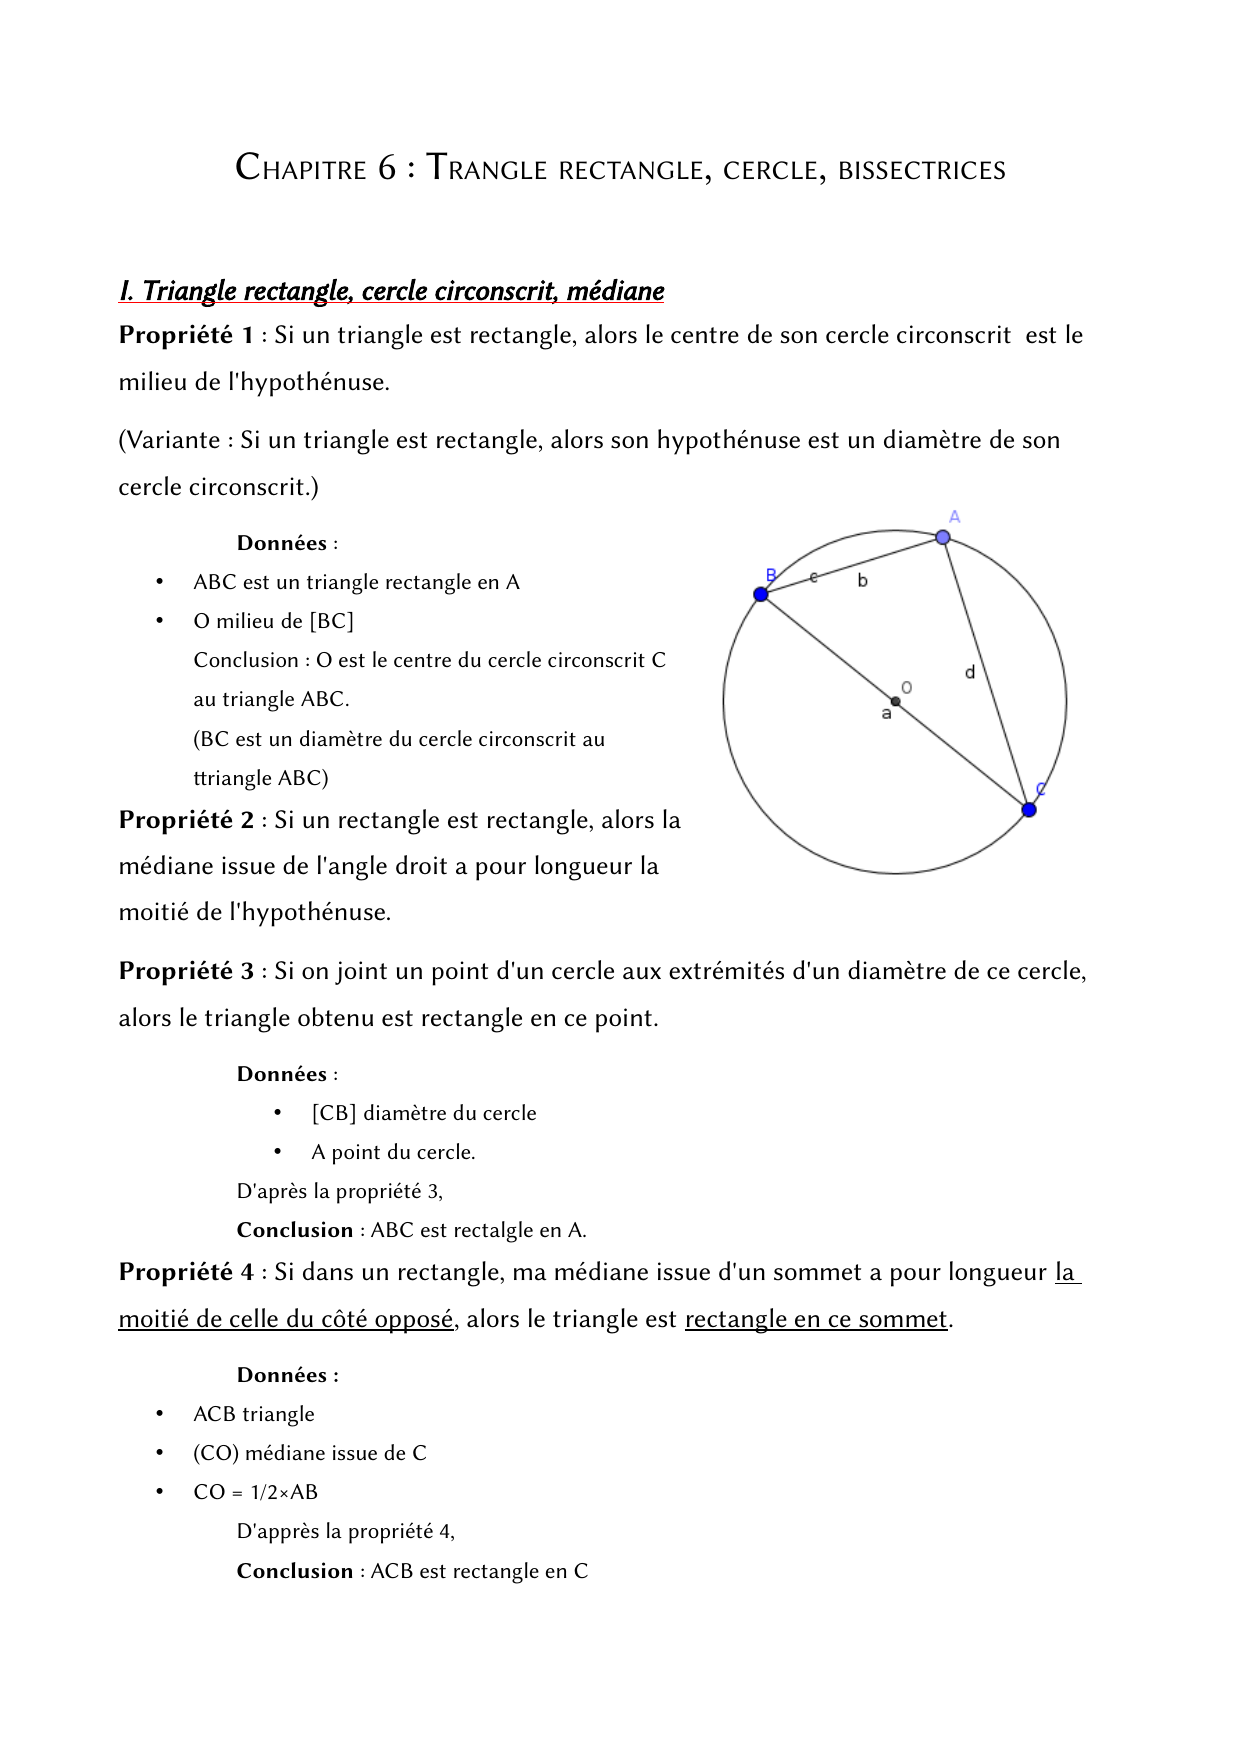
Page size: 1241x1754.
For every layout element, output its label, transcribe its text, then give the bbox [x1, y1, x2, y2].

text Propriété 1 : Si un triangle est rectangle, alors le centre de son cercle circonscrit est le milieu de l'hypothénuse. [118, 319, 1122, 397]
text Propriété 2 : Si un rectangle est rectangle, alors la médiane issue de l'angle droit a pour longueur la moitié de l'hypothénuse. [118, 804, 1122, 927]
text Conclusion : ABC est rectalgle en A. [236, 1217, 1122, 1243]
text (Variante : Si un triangle est rectangle, alors son hypothénuse est un diamètre de son cercle circonscrit.) [118, 424, 1122, 502]
list [CB] diamètre du cercle [274, 1100, 1122, 1126]
text D'après la propriété 3, [236, 1178, 1122, 1204]
list Conclusion : O est le centre du cercle circonscrit C au triangle ABC. [156, 647, 684, 712]
list [1105, 608, 1122, 634]
text Données : [236, 1362, 1122, 1388]
list (BC est un diamètre du cercle circonscrit au ttriangle ABC) [156, 726, 684, 791]
text [1105, 530, 1122, 556]
list CO = 1/2×AB [156, 1479, 1122, 1505]
list ACB triangle [156, 1401, 1122, 1427]
text D'apprès la propriété 4, [236, 1518, 1122, 1544]
list O milieu de [BC] [156, 608, 684, 634]
picture [684, 502, 1105, 908]
subtitle I. Triangle rectangle, cercle circonscrit, médiane [118, 273, 1122, 307]
text Données : [236, 530, 684, 556]
text Données : [236, 1061, 1122, 1087]
list A point du cercle. [274, 1139, 1122, 1165]
list ABC est un triangle rectangle en A [156, 569, 684, 595]
subtitle Chapitre 6 : Trangle rectangle, cercle, bissectrices [118, 143, 1122, 189]
text Conclusion : ACB est rectangle en C [236, 1557, 1122, 1584]
list (CO) médiane issue de C [156, 1440, 1122, 1466]
text Propriété 4 : Si dans un rectangle, ma médiane issue d'un sommet a pour longueur la moitié de celle du côté opposé, alors le triangle est rectangle en ce sommet. [118, 1256, 1122, 1334]
text Propriété 3 : Si on joint un point d'un cercle aux extrémités d'un diamètre de ce cercle, alors le triangle obtenu est rectangle en ce point. [118, 955, 1122, 1033]
